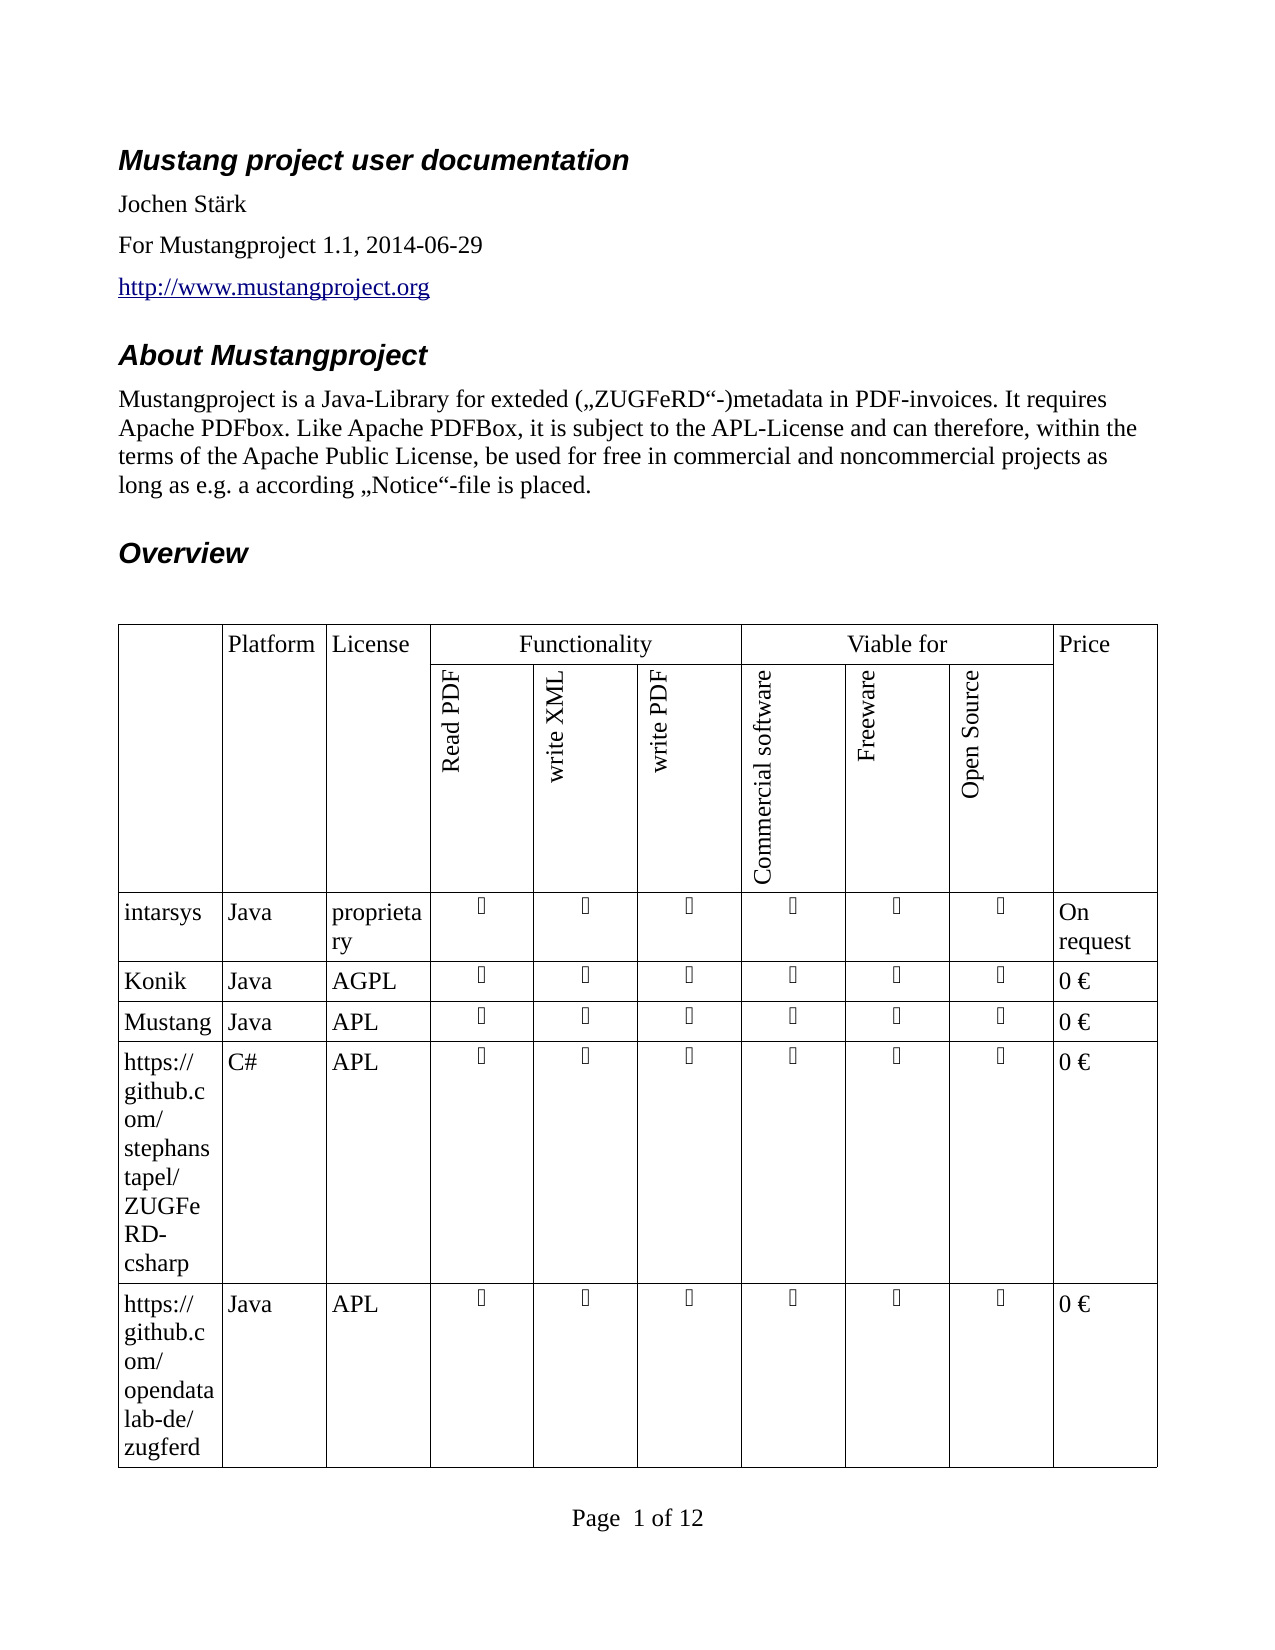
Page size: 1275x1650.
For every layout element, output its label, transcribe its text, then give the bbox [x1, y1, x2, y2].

table_header Viable for [742, 625, 1053, 664]
table_cell Read PDF [431, 665, 533, 892]
table_header License [327, 625, 430, 892]
table_cell  [742, 1042, 845, 1283]
table_cell  [846, 1284, 949, 1467]
table_cell  [950, 893, 1053, 961]
table_cell  [431, 1002, 533, 1041]
table_cell  [534, 1042, 637, 1283]
table_cell write XML [534, 665, 637, 892]
table_cell  [846, 962, 949, 1001]
table_cell  [638, 962, 741, 1001]
text http://www.mustangproject.org [118, 272, 1157, 300]
table_cell  [431, 1042, 533, 1283]
table_cell  [742, 1284, 845, 1467]
table_header Price [1054, 625, 1157, 892]
table_cell  [846, 1042, 949, 1283]
table_cell Freeware [846, 665, 949, 892]
table_cell  [950, 962, 1053, 1001]
table_cell  [950, 1284, 1053, 1467]
table_cell  [742, 893, 845, 961]
table_cell  [431, 962, 533, 1001]
text Mustangproject is a Java-Library for exteded („ZUGFeRD“-)metadata in PDF-invoices. It requires Apache PDFbox. Like Apache PDFBox, it is subject to the APL-License and can therefore, within the terms of the Apache Public License, be used for free in commercial and noncommercial projects as long as e.g. a according „Notice“-file is placed. [118, 384, 1157, 499]
table_cell  [534, 1284, 637, 1467]
table_cell AGPL [327, 962, 430, 1001]
table_cell  [534, 893, 637, 961]
table_cell APL [327, 1284, 430, 1467]
subtitle Overview [118, 536, 1157, 570]
table_cell  [950, 1042, 1053, 1283]
text Jochen Stärk [118, 189, 1157, 218]
table_cell 0 € [1054, 1002, 1157, 1041]
table_cell  [638, 1042, 741, 1283]
table_cell  [950, 1002, 1053, 1041]
table_cell  [638, 893, 741, 961]
table_cell Konik [119, 962, 222, 1001]
table_cell  [638, 1284, 741, 1467]
table_cell  [742, 962, 845, 1001]
table_cell APL [327, 1002, 430, 1041]
table_cell  [638, 1002, 741, 1041]
table_cell intarsys [119, 893, 222, 961]
text For Mustangproject 1.1, 2014-06-29 [118, 230, 1157, 259]
table_cell  [742, 1002, 845, 1041]
subtitle About Mustangproject [118, 338, 1157, 371]
table_header Platform [223, 625, 326, 892]
table_cell Java [223, 1284, 326, 1467]
table_cell Java [223, 1002, 326, 1041]
table_cell Mustang [119, 1002, 222, 1041]
table_cell On request [1054, 893, 1157, 961]
table_cell Java [223, 893, 326, 961]
table_cell APL [327, 1042, 430, 1283]
table_cell 0 € [1054, 1042, 1157, 1283]
table_cell 0 € [1054, 962, 1157, 1001]
table_cell  [431, 1284, 533, 1467]
table_cell  [846, 893, 949, 961]
table_cell  [534, 1002, 637, 1041]
table_cell Java [223, 962, 326, 1001]
table_cell Open Source [950, 665, 1053, 892]
table_cell  [846, 1002, 949, 1041]
table_cell Commercial software [742, 665, 845, 892]
table_cell https://github.com/stephanstapel/ZUGFeRD-csharp [119, 1042, 222, 1283]
table_cell write PDF [638, 665, 741, 892]
subtitle Mustang project user documentation [118, 143, 1157, 177]
table_cell  [431, 893, 533, 961]
table_cell proprietary [327, 893, 430, 961]
table_header Functionality [431, 625, 741, 664]
table_cell C# [223, 1042, 326, 1283]
table_cell 0 € [1054, 1284, 1157, 1467]
table_header [119, 625, 222, 892]
table_cell  [534, 962, 637, 1001]
table_cell https://github.com/opendatalab-de/zugferd [119, 1284, 222, 1467]
